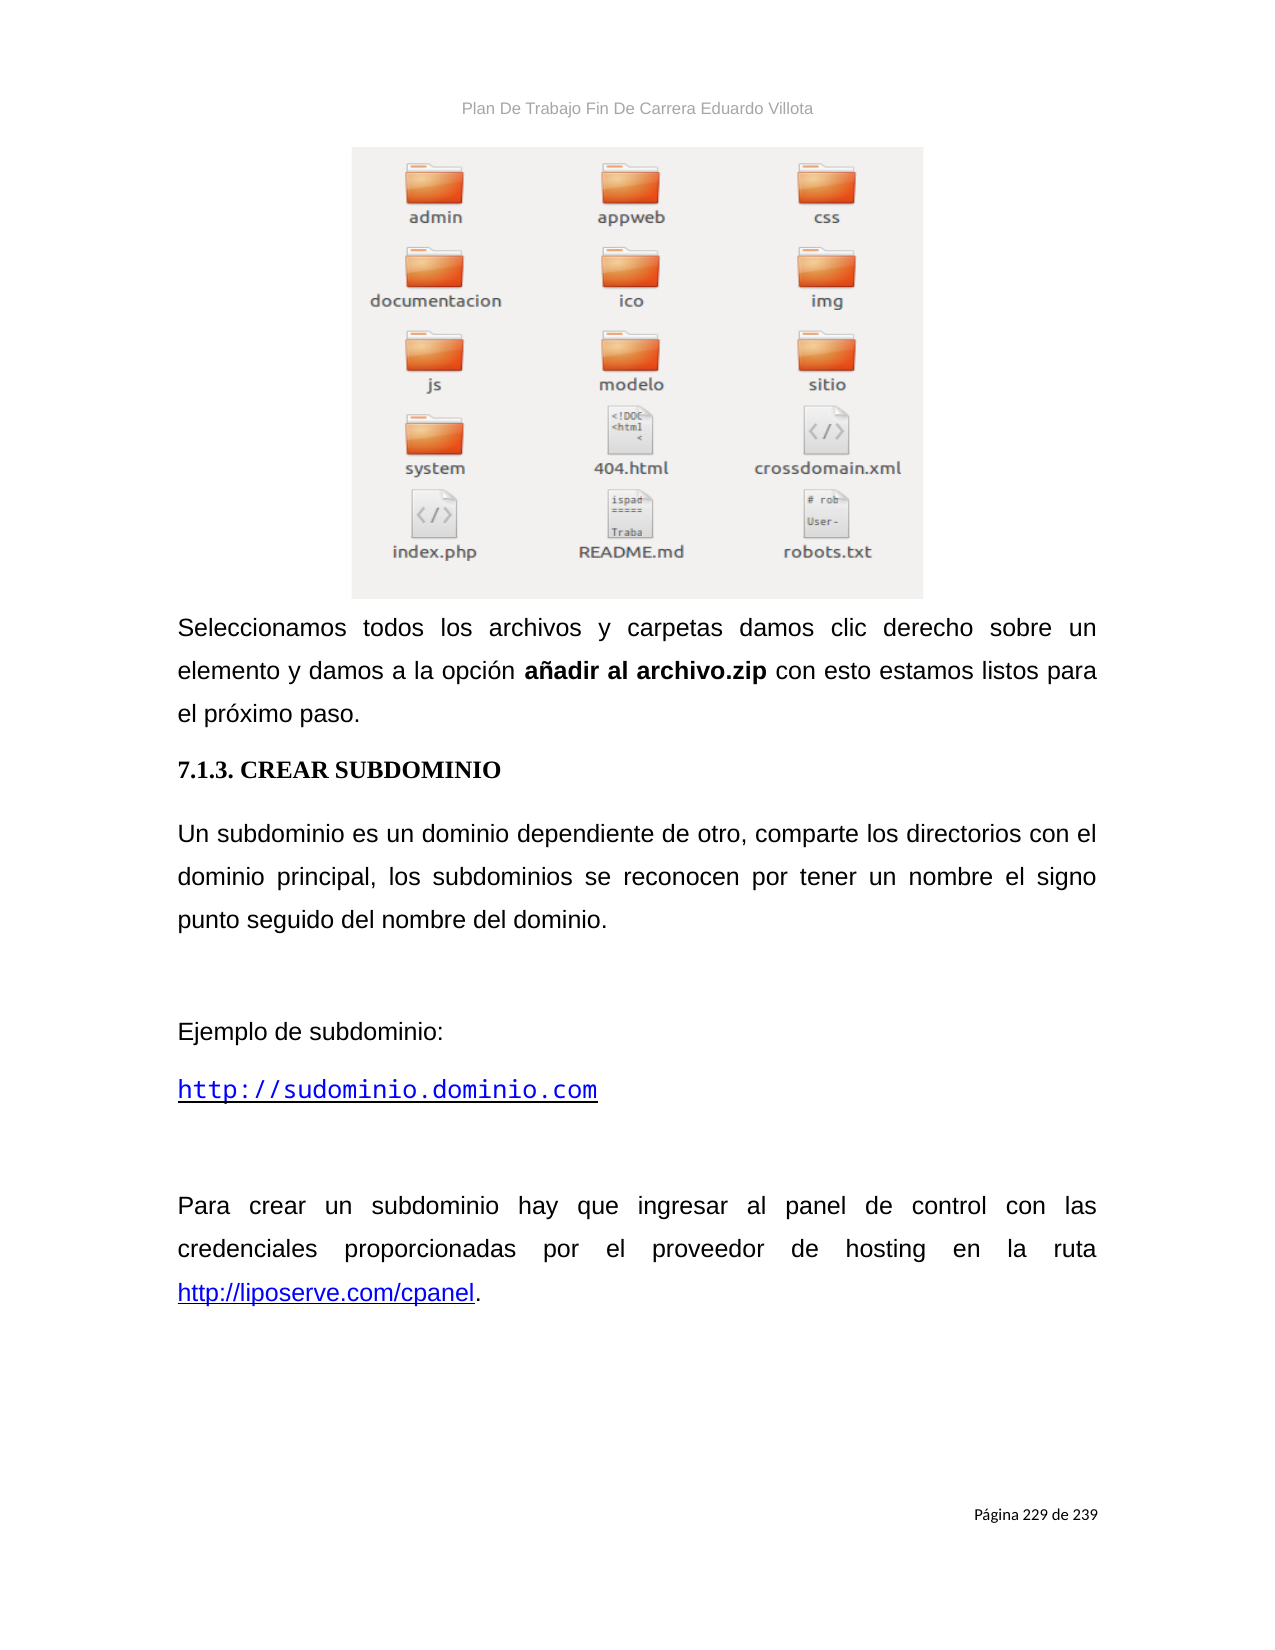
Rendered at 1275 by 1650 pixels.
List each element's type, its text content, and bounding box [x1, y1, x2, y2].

text http://sudominio.dominio.com [177, 1072, 1098, 1106]
text 7.1.3. CREAR SUBDOMINIO [177, 755, 1098, 784]
text Un subdominio es un dominio dependiente de otro, comparte los directorios con el dominio principal, los subdominios se reconocen por tener un nombre el signo punto seguido del nombre del dominio. [177, 819, 1098, 934]
text Para crear un subdominio hay que ingresar al panel de control con las credenciales proporcionadas por el proveedor de hosting en la ruta http://liposerve.com/cpanel. [177, 1191, 1098, 1306]
picture [351, 147, 924, 599]
text Seleccionamos todos los archivos y carpetas damos clic derecho sobre un elemento y damos a la opción añadir al archivo.zip con esto estamos listos para el próximo paso. [177, 610, 1098, 728]
text Ejemplo de subdominio: [177, 1016, 1098, 1045]
